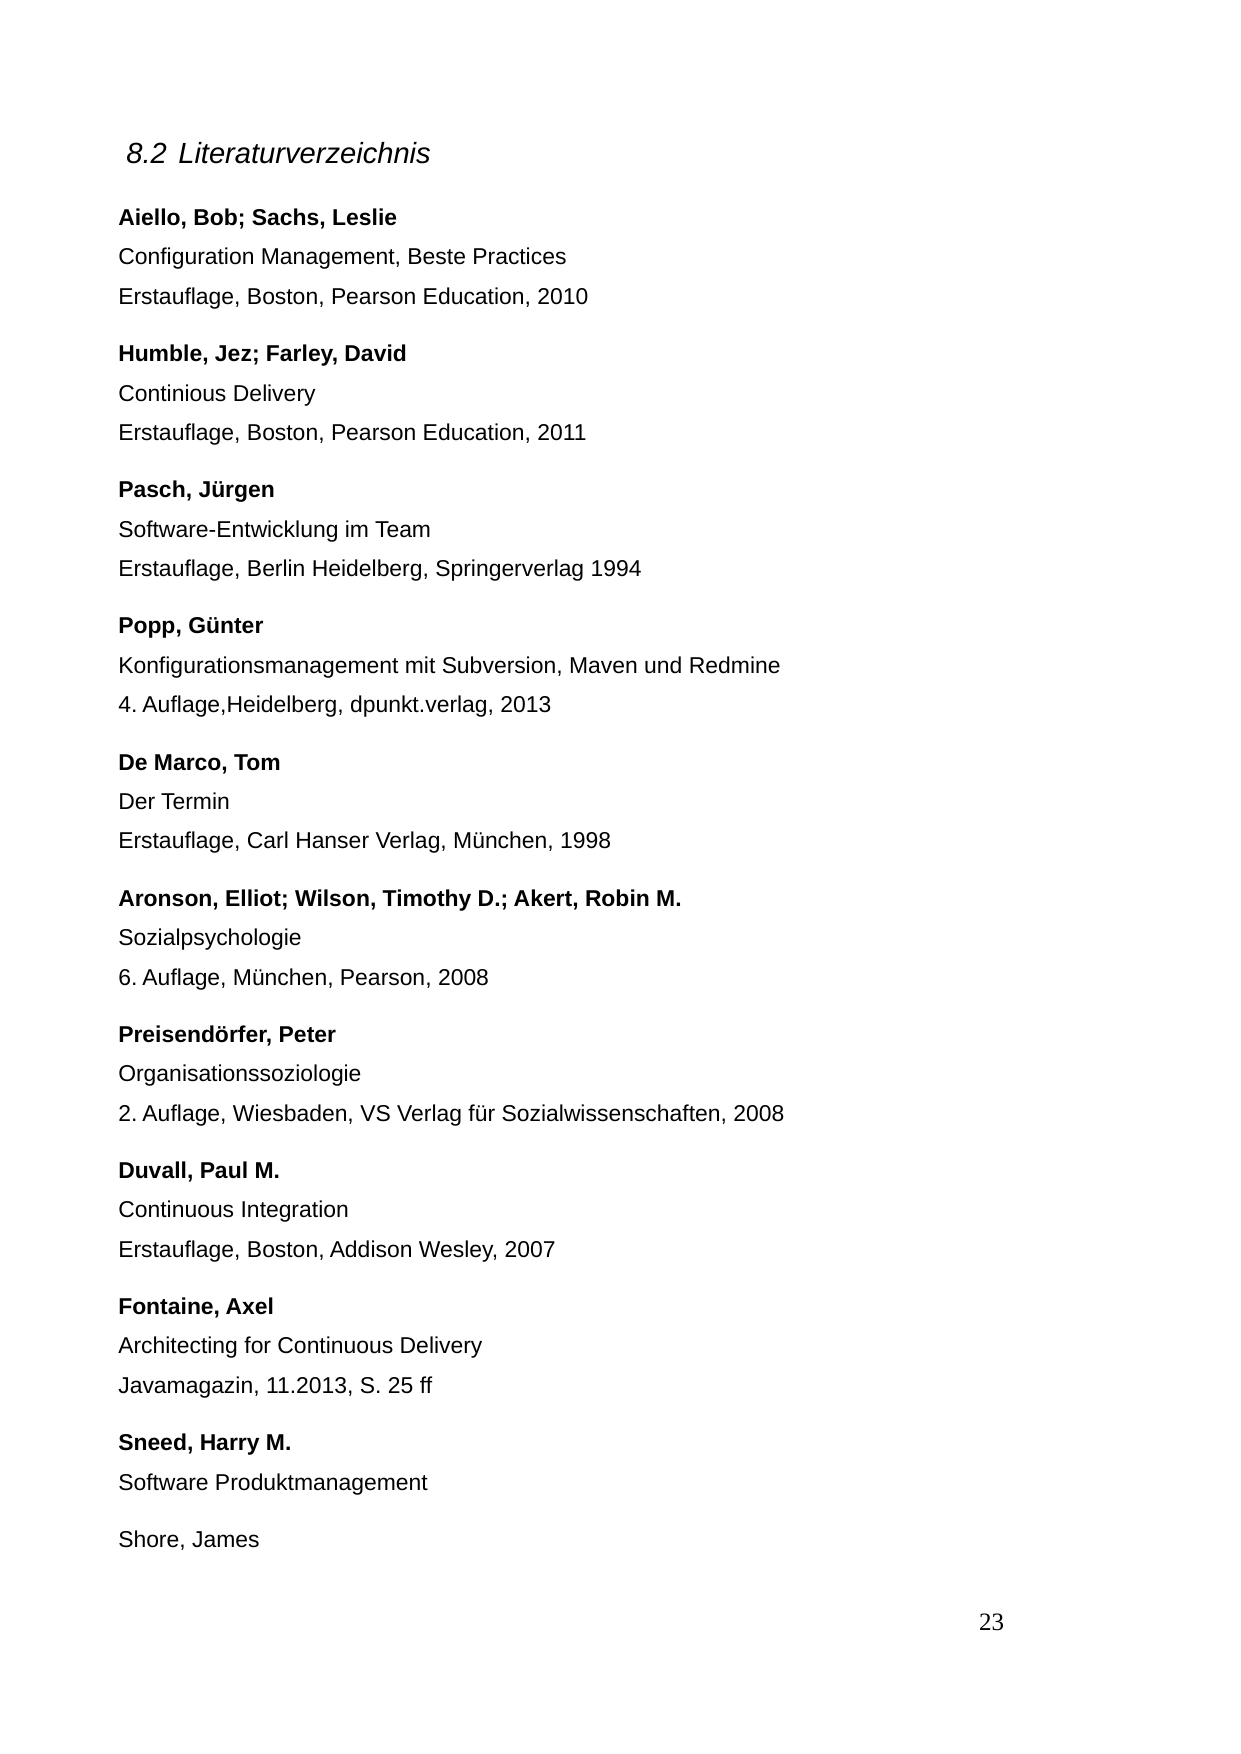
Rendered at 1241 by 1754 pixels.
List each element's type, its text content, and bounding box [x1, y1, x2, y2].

text Humble, Jez; Farley, David Continious Delivery Erstauflage, Boston, Pearson Education, 2011 [118, 340, 1004, 445]
text Fontaine, Axel Architecting for Continuous Delivery Javamagazin, 11.2013, S. 25 ff [118, 1293, 1004, 1398]
text Preisendörfer, Peter Organisationssoziologie 2. Auflage, Wiesbaden, VS Verlag für Sozialwissenschaften, 2008 [118, 1021, 1004, 1126]
text Pasch, Jürgen Software-Entwicklung im Team Erstauflage, Berlin Heidelberg, Springerverlag 1994 [118, 476, 1004, 581]
text Duvall, Paul M. Continuous Integration Erstauflage, Boston, Addison Wesley, 2007 [118, 1157, 1004, 1262]
text Shore, James [118, 1526, 1004, 1552]
text De Marco, Tom Der Termin Erstauflage, Carl Hanser Verlag, München, 1998 [118, 748, 1004, 854]
text Aiello, Bob; Sachs, Leslie Configuration Management, Beste Practices Erstauflage, Boston, Pearson Education, 2010 [118, 204, 1004, 309]
text Aronson, Elliot; Wilson, Timothy D.; Akert, Robin M. Sozialpsychologie 6. Auflage, München, Pearson, 2008 [118, 884, 1004, 990]
subtitle Literaturverzeichnis [118, 136, 1004, 169]
text Sneed, Harry M. Software Produktmanagement [118, 1429, 1004, 1495]
text Popp, Günter Konfigurationsmanagement mit Subversion, Maven und Redmine 4. Auflage,Heidelberg, dpunkt.verlag, 2013 [118, 612, 1004, 718]
